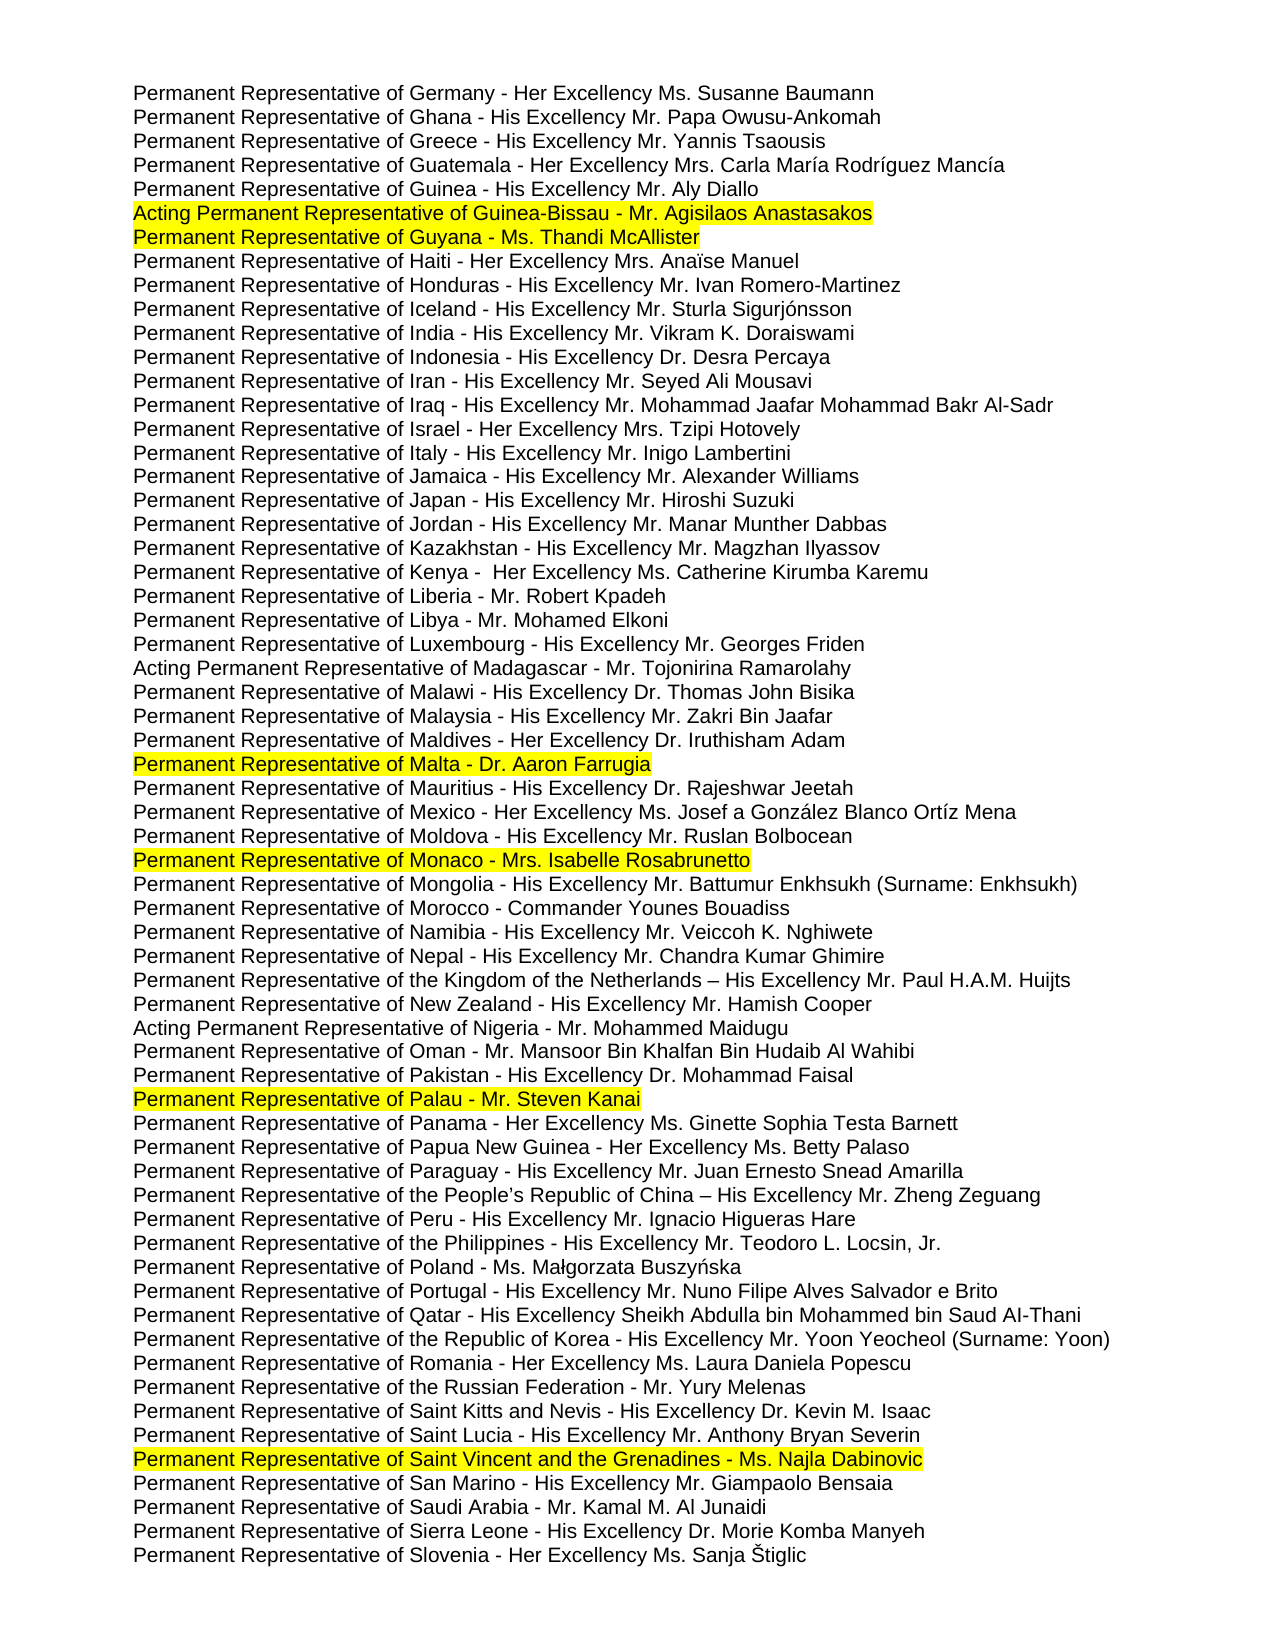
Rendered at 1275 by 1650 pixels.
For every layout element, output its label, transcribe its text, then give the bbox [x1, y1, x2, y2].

text Permanent Representative of the People’s Republic of China – His Excellency Mr. Zheng Zeguang Permanent Representative of Peru - His Excellency Mr. Ignacio Higueras Hare Permanent Representative of the Philippines - His Excellency Mr. Teodoro L. Locsin, Jr. Permanent Representative of Poland - Ms. Małgorzata Buszyńska Permanent Representative of Portugal - His Excellency Mr. Nuno Filipe Alves Salvador e Brito Permanent Representative of Qatar - His Excellency Sheikh Abdulla bin Mohammed bin Saud AI-Thani Permanent Representative of the Republic of Korea - His Excellency Mr. Yoon Yeocheol (Surname: Yoon) Permanent Representative of Romania - Her Excellency Ms. Laura Daniela Popescu Permanent Representative of the Russian Federation - Mr. Yury Melenas Permanent Representative of Saint Kitts and Nevis - His Excellency Dr. Kevin M. Isaac Permanent Representative of Saint Lucia - His Excellency Mr. Anthony Bryan Severin Permanent Representative of Saint Vincent and the Grenadines - Ms. Najla Dabinovic Permanent Representative of San Marino - His Excellency Mr. Giampaolo Bensaia Permanent Representative of Saudi Arabia - Mr. Kamal M. Al Junaidi Permanent Representative of Sierra Leone - His Excellency Dr. Morie Komba Manyeh Permanent Representative of Slovenia - Her Excellency Ms. Sanja Štiglic [133, 1183, 1181, 1566]
text Permanent Representative of Paraguay - His Excellency Mr. Juan Ernesto Snead Amarilla [133, 1159, 1181, 1183]
text Permanent Representative of Germany - Her Excellency Ms. Susanne Baumann Permanent Representative of Ghana - His Excellency Mr. Papa Owusu-Ankomah Permanent Representative of Greece - His Excellency Mr. Yannis Tsaousis Permanent Representative of Guatemala - Her Excellency Mrs. Carla María Rodríguez Mancía Permanent Representative of Guinea - His Excellency Mr. Aly Diallo Acting Permanent Representative of Guinea-Bissau - Mr. Agisilaos Anastasakos Permanent Representative of Guyana - Ms. Thandi McAllister Permanent Representative of Haiti - Her Excellency Mrs. Anaïse Manuel Permanent Representative of Honduras - His Excellency Mr. Ivan Romero-Martinez Permanent Representative of Iceland - His Excellency Mr. Sturla Sigurjónsson Permanent Representative of India - His Excellency Mr. Vikram K. Doraiswami Permanent Representative of Indonesia - His Excellency Dr. Desra Percaya Permanent Representative of Iran - His Excellency Mr. Seyed Ali Mousavi Permanent Representative of Iraq - His Excellency Mr. Mohammad Jaafar Mohammad Bakr Al-Sadr Permanent Representative of Israel - Her Excellency Mrs. Tzipi Hotovely Permanent Representative of Italy - His Excellency Mr. Inigo Lambertini Permanent Representative of Jamaica - His Excellency Mr. Alexander Williams Permanent Representative of Japan - His Excellency Mr. Hiroshi Suzuki Permanent Representative of Jordan - His Excellency Mr. Manar Munther Dabbas Permanent Representative of Kazakhstan - His Excellency Mr. Magzhan Ilyassov Permanent Representative of Kenya - Her Excellency Ms. Catherine Kirumba Karemu Permanent Representative of Liberia - Mr. Robert Kpadeh Permanent Representative of Libya - Mr. Mohamed Elkoni Permanent Representative of Luxembourg - His Excellency Mr. Georges Friden Acting Permanent Representative of Madagascar - Mr. Tojonirina Ramarolahy Permanent Representative of Malawi - His Excellency Dr. Thomas John Bisika Permanent Representative of Malaysia - His Excellency Mr. Zakri Bin Jaafar Permanent Representative of Maldives - Her Excellency Dr. Iruthisham Adam Permanent Representative of Malta - Dr. Aaron Farrugia Permanent Representative of Mauritius - His Excellency Dr. Rajeshwar Jeetah Permanent Representative of Mexico - Her Excellency Ms. Josef a González Blanco Ortíz Mena Permanent Representative of Moldova - His Excellency Mr. Ruslan Bolbocean Permanent Representative of Monaco - Mrs. Isabelle Rosabrunetto Permanent Representative of Mongolia - His Excellency Mr. Battumur Enkhsukh (Surname: Enkhsukh) Permanent Representative of Morocco - Commander Younes Bouadiss Permanent Representative of Namibia - His Excellency Mr. Veiccoh K. Nghiwete Permanent Representative of Nepal - His Excellency Mr. Chandra Kumar Ghimire Permanent Representative of the Kingdom of the Netherlands – His Excellency Mr. Paul H.A.M. Huijts Permanent Representative of New Zealand - His Excellency Mr. Hamish Cooper Acting Permanent Representative of Nigeria - Mr. Mohammed Maidugu Permanent Representative of Oman - Mr. Mansoor Bin Khalfan Bin Hudaib Al Wahibi Permanent Representative of Pakistan - His Excellency Dr. Mohammad Faisal Permanent Representative of Palau - Mr. Steven Kanai Permanent Representative of Panama - Her Excellency Ms. Ginette Sophia Testa Barnett Permanent Representative of Papua New Guinea - Her Excellency Ms. Betty Palaso [133, 81, 1181, 1159]
